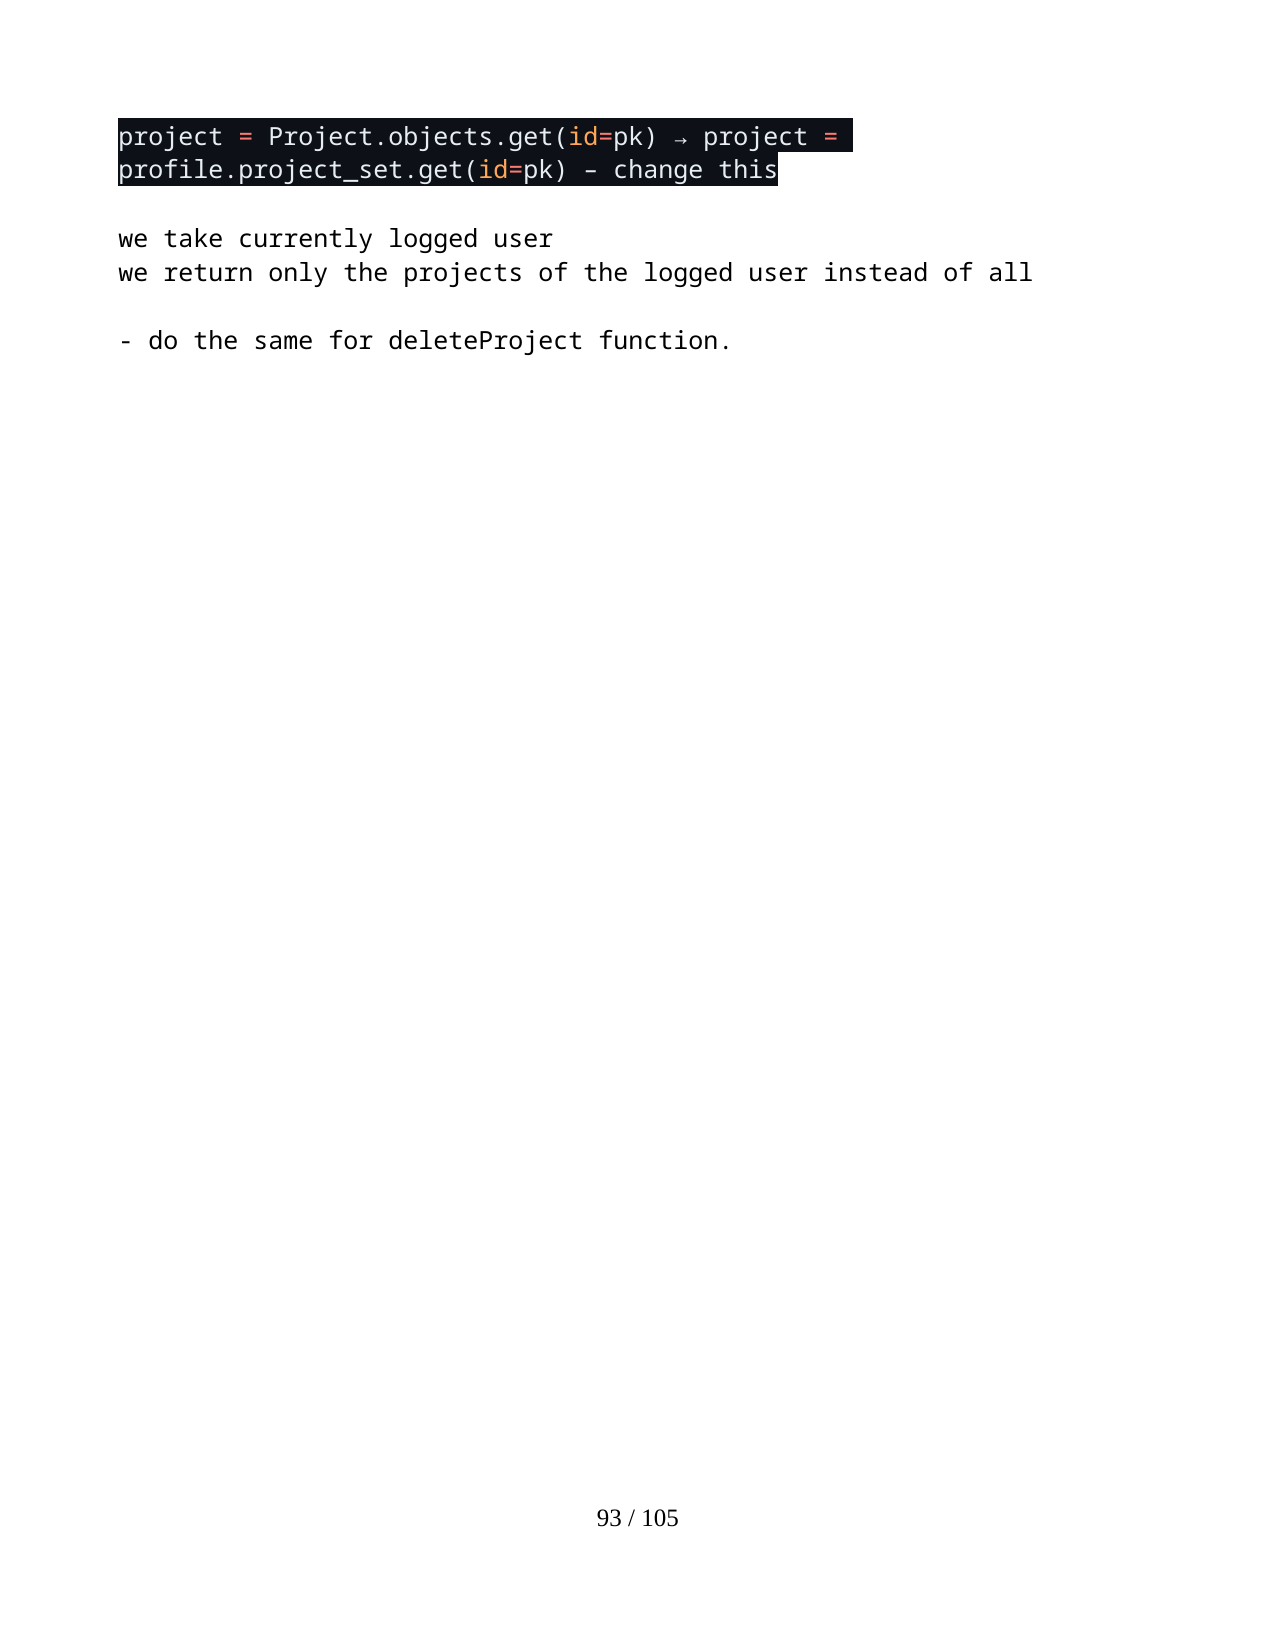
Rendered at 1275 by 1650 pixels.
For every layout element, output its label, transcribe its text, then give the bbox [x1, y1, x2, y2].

text project = Project.objects.get(id=pk) → project = profile.project_set.get(id=pk) – change this [118, 118, 1157, 186]
text we take currently logged user [118, 220, 1157, 254]
text we return only the projects of the logged user instead of all [118, 254, 1157, 288]
text - do the same for deleteProject function. [118, 322, 1157, 357]
